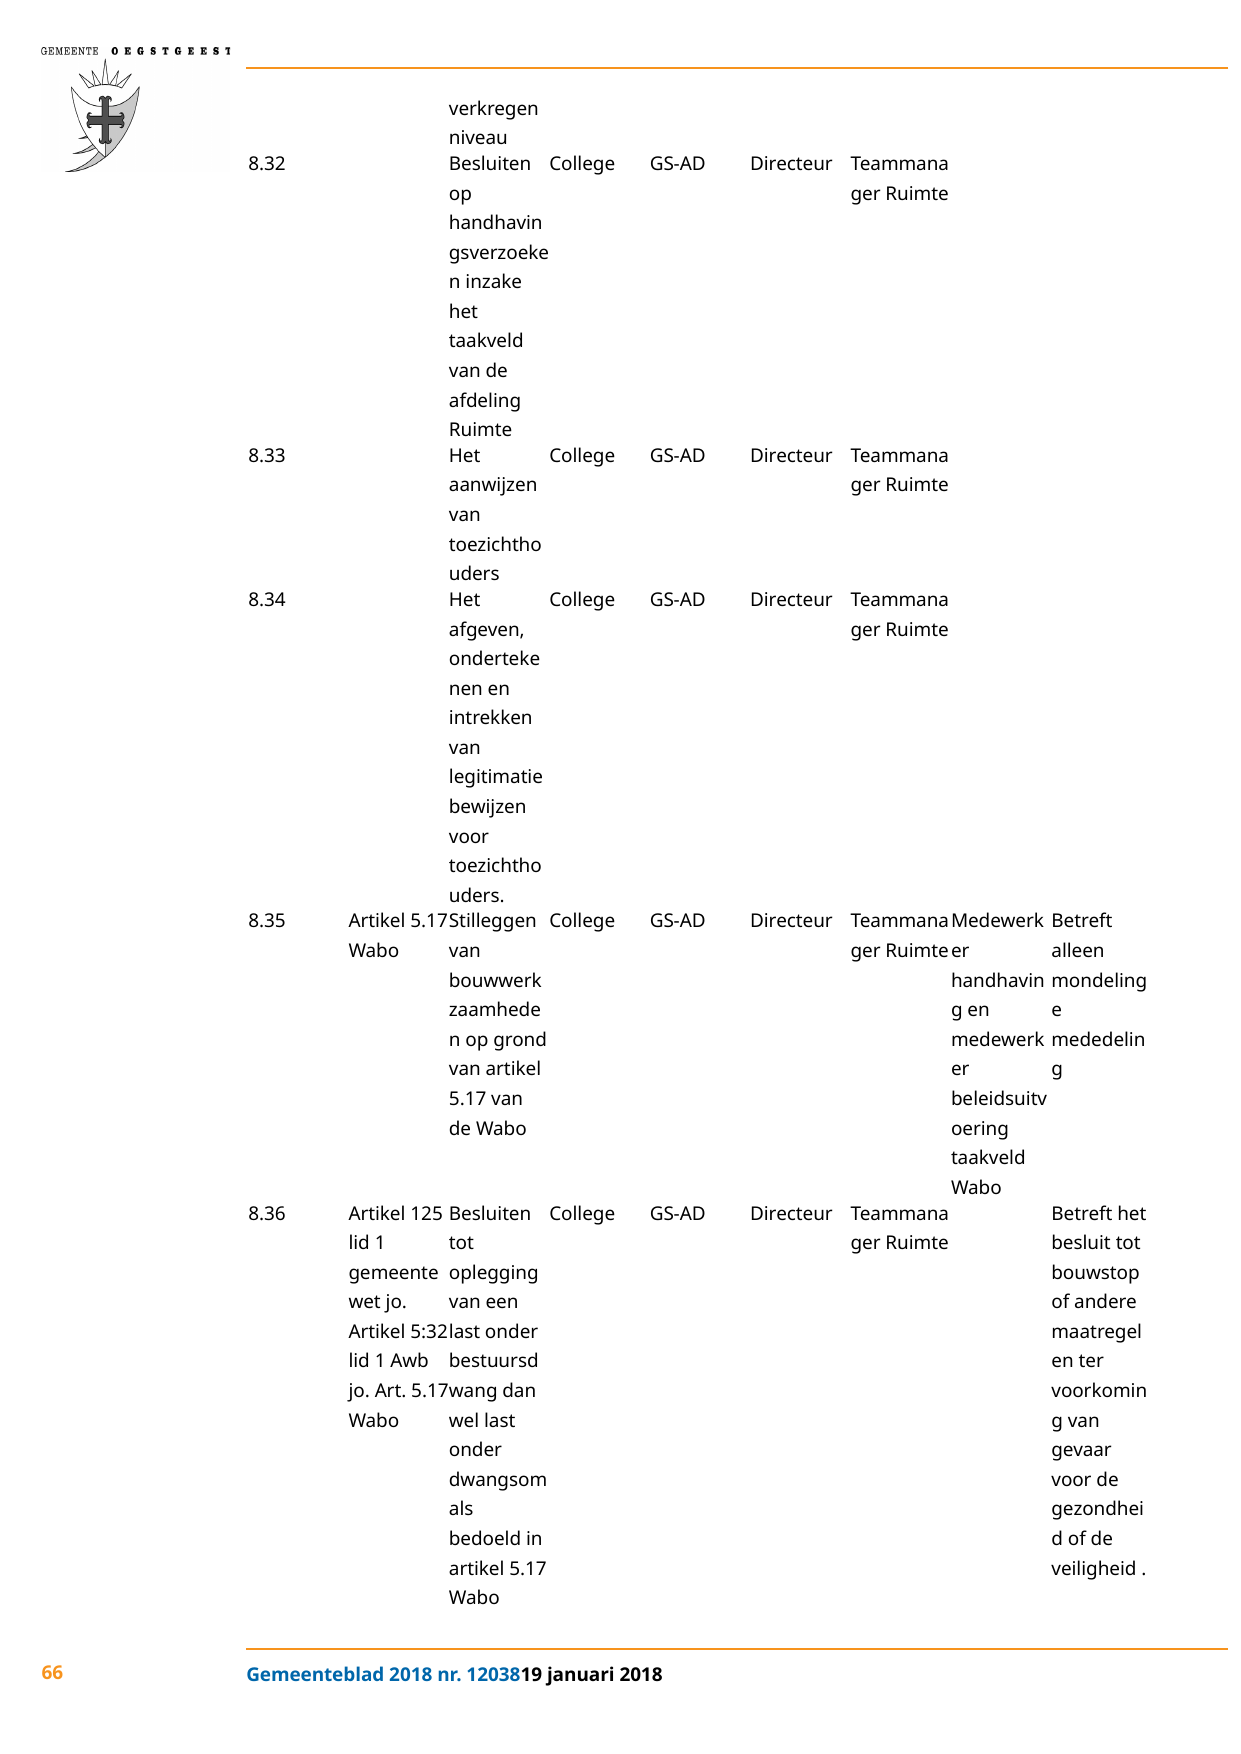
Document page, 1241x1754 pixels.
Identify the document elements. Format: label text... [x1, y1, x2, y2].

table_cell College [549, 442, 649, 586]
table_cell Stilleggen van bouwwerkzaamheden op grond van artikel 5.17 van de Wabo [449, 908, 549, 1200]
table_cell [951, 95, 1051, 150]
table_cell GS-AD [650, 908, 750, 1200]
table_cell 8.32 [248, 150, 348, 442]
table_cell [348, 442, 449, 586]
table_cell [549, 95, 649, 150]
table_cell [1051, 586, 1152, 908]
table_cell [248, 95, 348, 150]
table_cell [650, 95, 750, 150]
table_cell Teammanager Ruimte [850, 442, 951, 586]
table_cell [348, 95, 449, 150]
table_cell College [549, 586, 649, 908]
table_cell [951, 150, 1051, 442]
table_cell Artikel 5.17 Wabo [348, 908, 449, 1200]
table_cell Directeur [750, 586, 850, 908]
table_cell [850, 95, 951, 150]
table_cell Directeur [750, 442, 850, 586]
table_cell [951, 1200, 1051, 1610]
table_cell Directeur [750, 150, 850, 442]
table_cell Teammanager Ruimte [850, 150, 951, 442]
table_cell Het aanwijzen van toezichthouders [449, 442, 549, 586]
table_cell Betreft het besluit tot bouwstop of andere maatregelen ter voorkoming van gevaar voor de gezondheid of de veiligheid . [1051, 1200, 1152, 1610]
picture [41, 47, 231, 172]
table_cell Artikel 125 lid 1 gemeentewet jo. Artikel 5:32 lid 1 Awb jo. Art. 5.17 Wabo [348, 1200, 449, 1610]
table_cell [750, 95, 850, 150]
table_cell Teammanager Ruimte [850, 908, 951, 1200]
table_cell [1051, 442, 1152, 586]
table_cell College [549, 150, 649, 442]
table_cell Besluiten tot oplegging van een last onder bestuursdwang dan wel last onder dwangsom als bedoeld in artikel 5.17 Wabo [449, 1200, 549, 1610]
table_cell GS-AD [650, 1200, 750, 1610]
table_cell verkregen niveau [449, 95, 549, 150]
table_cell [348, 586, 449, 908]
table_cell 8.35 [248, 908, 348, 1200]
table_cell Betreft alleen mondelinge mededeling [1051, 908, 1152, 1200]
table_cell College [549, 1200, 649, 1610]
table_cell College [549, 908, 649, 1200]
table_cell GS-AD [650, 150, 750, 442]
table_cell Directeur [750, 1200, 850, 1610]
table_cell Teammanager Ruimte [850, 1200, 951, 1610]
table_cell Medewerker handhaving en medewerker beleidsuitvoering taakveld Wabo [951, 908, 1051, 1200]
table_cell [951, 586, 1051, 908]
table_cell [348, 150, 449, 442]
table_cell 8.33 [248, 442, 348, 586]
table_cell Teammanager Ruimte [850, 586, 951, 908]
table_cell GS-AD [650, 442, 750, 586]
table_cell Het afgeven, ondertekenen en intrekken van legitimatiebewijzen voor toezichthouders. [449, 586, 549, 908]
table_cell 8.34 [248, 586, 348, 908]
table_cell Directeur [750, 908, 850, 1200]
table_cell GS-AD [650, 586, 750, 908]
table_cell Besluiten op handhavingsverzoeken inzake het taakveld van de afdeling Ruimte [449, 150, 549, 442]
table_cell 8.36 [248, 1200, 348, 1610]
table_cell [1051, 95, 1152, 150]
table_cell [1051, 150, 1152, 442]
table_cell [951, 442, 1051, 586]
